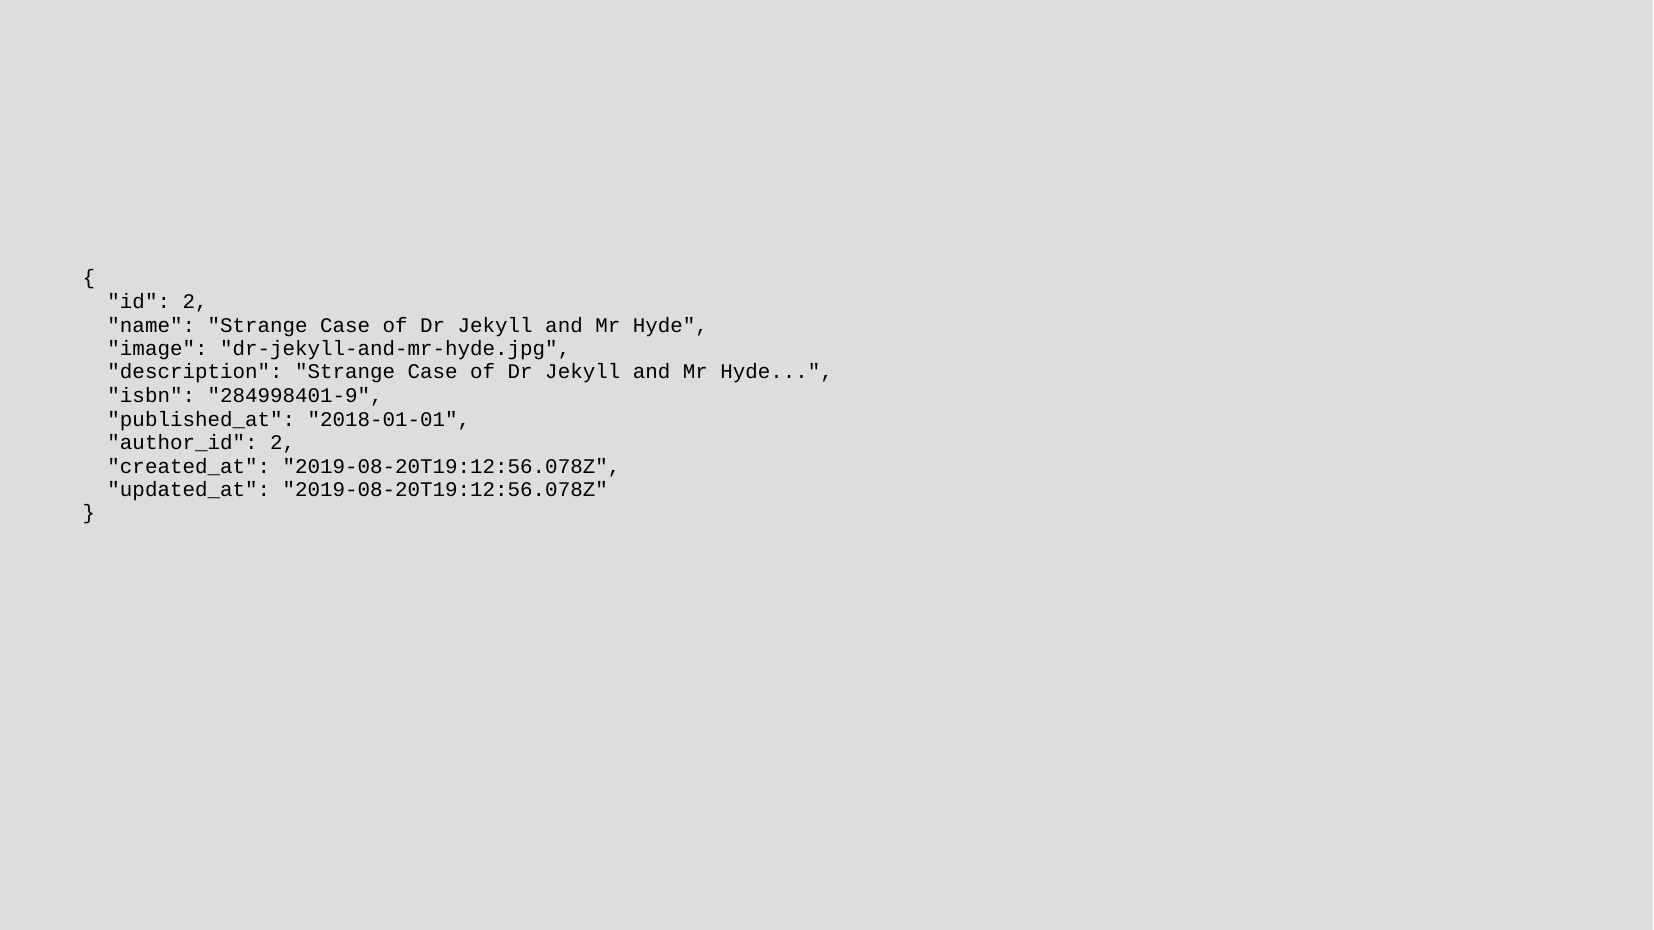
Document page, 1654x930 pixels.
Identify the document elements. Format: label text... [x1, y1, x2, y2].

subtitle { "id": 2, "name": "Strange Case of Dr Jekyll and Mr Hyde", "image": "dr-jekyll-and-mr-hyde.jpg", "description": "Strange Case of Dr Jekyll and Mr Hyde...", "isbn": "284998401-9", "published_at": "2018-01-01", "author_id": 2, "created_at": "2019-08-20T19:12:56.078Z", "updated_at": "2019-08-20T19:12:56.078Z" } [82, 37, 1571, 757]
